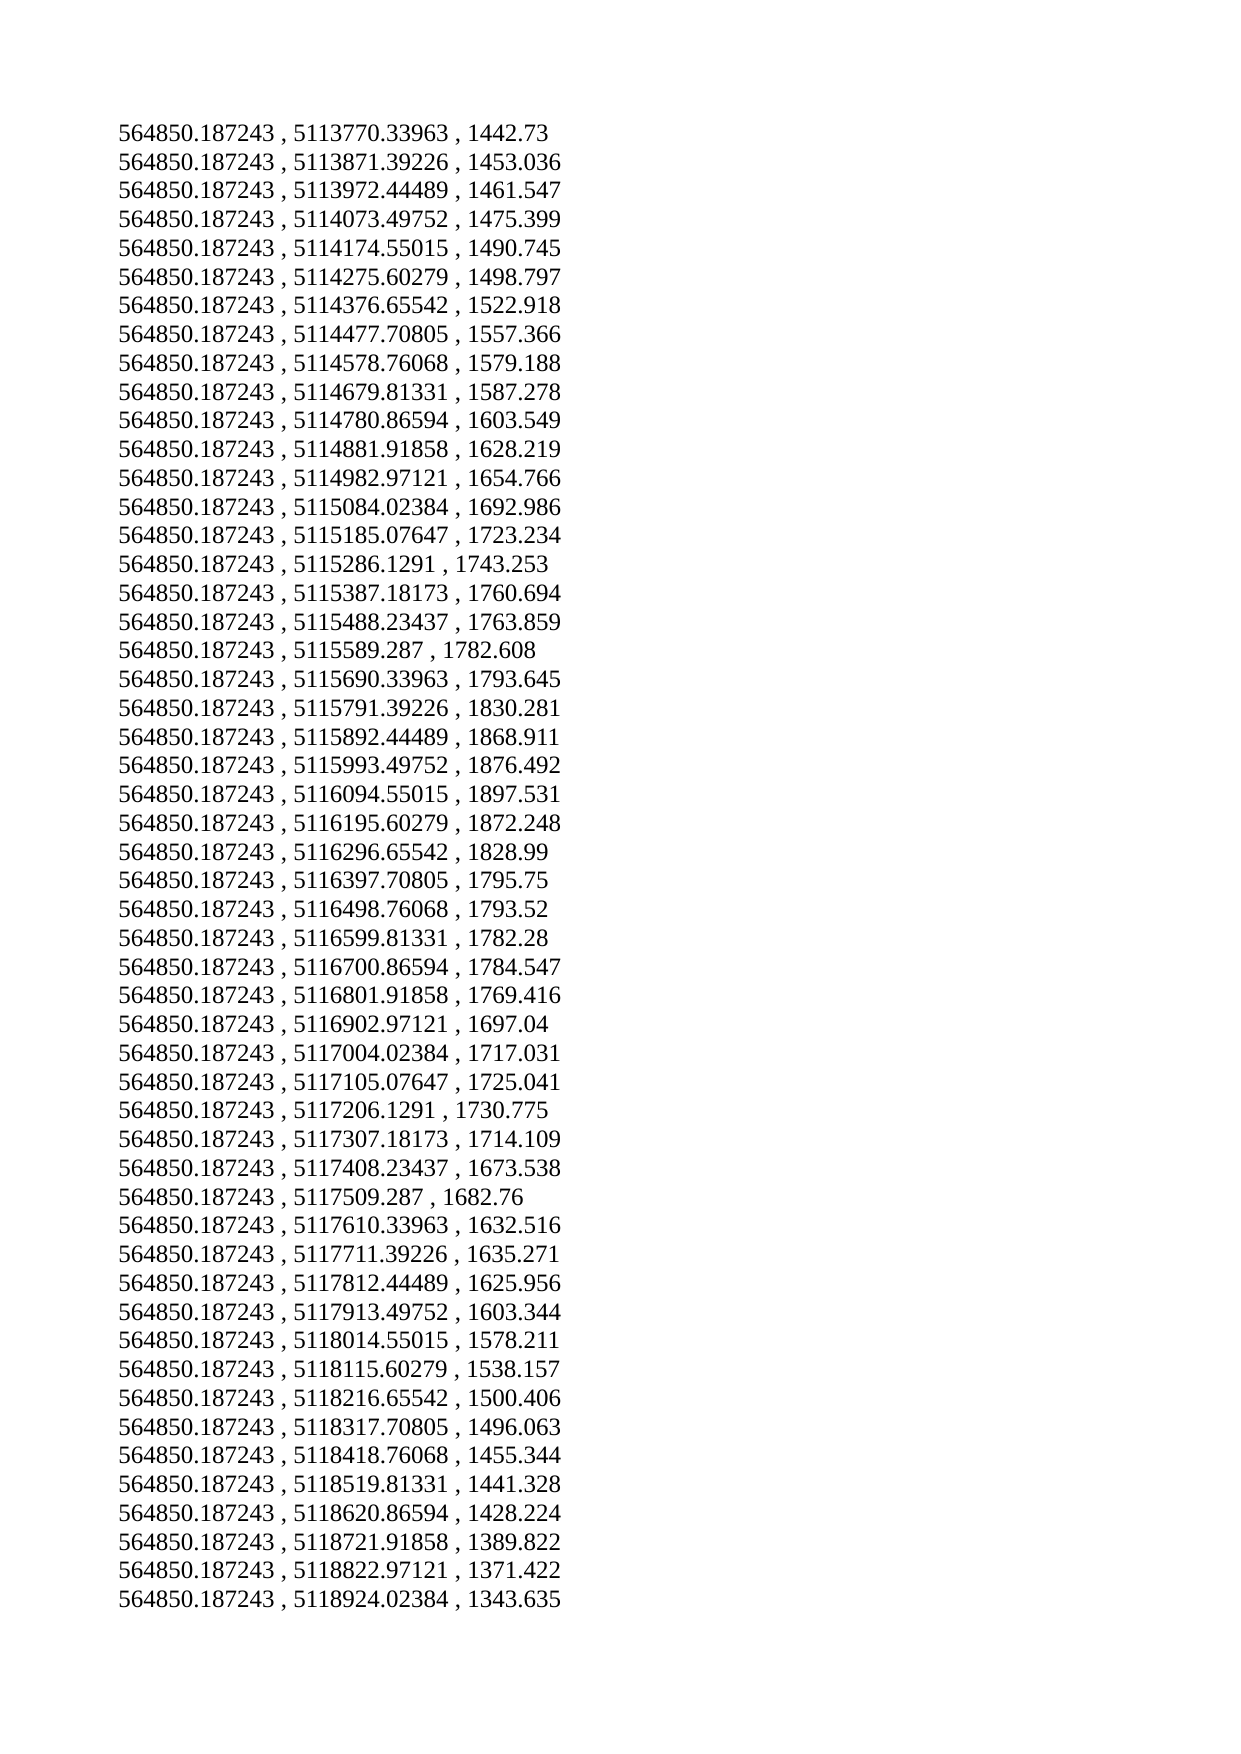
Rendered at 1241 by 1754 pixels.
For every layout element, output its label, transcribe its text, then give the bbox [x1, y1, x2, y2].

text 564850.187243 , 5114679.81331 , 1587.278 [118, 377, 1122, 406]
text 564850.187243 , 5118519.81331 , 1441.328 [118, 1469, 1122, 1498]
text 564850.187243 , 5117307.18173 , 1714.109 [118, 1124, 1122, 1153]
text 564850.187243 , 5116094.55015 , 1897.531 [118, 779, 1122, 808]
text 564850.187243 , 5117913.49752 , 1603.344 [118, 1297, 1122, 1326]
text 564850.187243 , 5113871.39226 , 1453.036 [118, 147, 1122, 176]
text 564850.187243 , 5114780.86594 , 1603.549 [118, 406, 1122, 434]
text 564850.187243 , 5116296.65542 , 1828.99 [118, 837, 1122, 866]
text 564850.187243 , 5114578.76068 , 1579.188 [118, 348, 1122, 377]
text 564850.187243 , 5116498.76068 , 1793.52 [118, 894, 1122, 923]
text 564850.187243 , 5114881.91858 , 1628.219 [118, 434, 1122, 463]
text 564850.187243 , 5116195.60279 , 1872.248 [118, 808, 1122, 837]
text 564850.187243 , 5118216.65542 , 1500.406 [118, 1383, 1122, 1412]
text 564850.187243 , 5117610.33963 , 1632.516 [118, 1211, 1122, 1239]
text 564850.187243 , 5116397.70805 , 1795.75 [118, 866, 1122, 894]
text 564850.187243 , 5118418.76068 , 1455.344 [118, 1441, 1122, 1469]
text 564850.187243 , 5116700.86594 , 1784.547 [118, 952, 1122, 981]
text 564850.187243 , 5116902.97121 , 1697.04 [118, 1009, 1122, 1038]
text 564850.187243 , 5115084.02384 , 1692.986 [118, 492, 1122, 521]
text 564850.187243 , 5114073.49752 , 1475.399 [118, 204, 1122, 233]
text 564850.187243 , 5115791.39226 , 1830.281 [118, 693, 1122, 722]
text 564850.187243 , 5118924.02384 , 1343.635 [118, 1584, 1122, 1613]
text 564850.187243 , 5114275.60279 , 1498.797 [118, 262, 1122, 291]
text 564850.187243 , 5118822.97121 , 1371.422 [118, 1556, 1122, 1584]
text 564850.187243 , 5116801.91858 , 1769.416 [118, 981, 1122, 1009]
text 564850.187243 , 5115185.07647 , 1723.234 [118, 521, 1122, 549]
text 564850.187243 , 5115488.23437 , 1763.859 [118, 607, 1122, 636]
text 564850.187243 , 5117408.23437 , 1673.538 [118, 1153, 1122, 1182]
text 564850.187243 , 5115286.1291 , 1743.253 [118, 549, 1122, 578]
text 564850.187243 , 5118014.55015 , 1578.211 [118, 1326, 1122, 1354]
text 564850.187243 , 5115892.44489 , 1868.911 [118, 722, 1122, 751]
text 564850.187243 , 5115387.18173 , 1760.694 [118, 578, 1122, 607]
text 564850.187243 , 5117206.1291 , 1730.775 [118, 1096, 1122, 1124]
text 564850.187243 , 5113770.33963 , 1442.73 [118, 118, 1122, 147]
text 564850.187243 , 5115690.33963 , 1793.645 [118, 664, 1122, 693]
text 564850.187243 , 5114477.70805 , 1557.366 [118, 319, 1122, 348]
text 564850.187243 , 5117812.44489 , 1625.956 [118, 1268, 1122, 1297]
text 564850.187243 , 5115993.49752 , 1876.492 [118, 751, 1122, 779]
text 564850.187243 , 5117711.39226 , 1635.271 [118, 1239, 1122, 1268]
text 564850.187243 , 5117509.287 , 1682.76 [118, 1182, 1122, 1211]
text 564850.187243 , 5116599.81331 , 1782.28 [118, 923, 1122, 952]
text 564850.187243 , 5114982.97121 , 1654.766 [118, 463, 1122, 492]
text 564850.187243 , 5118721.91858 , 1389.822 [118, 1527, 1122, 1556]
text 564850.187243 , 5114174.55015 , 1490.745 [118, 233, 1122, 262]
text 564850.187243 , 5118620.86594 , 1428.224 [118, 1498, 1122, 1527]
text 564850.187243 , 5118115.60279 , 1538.157 [118, 1354, 1122, 1383]
text 564850.187243 , 5115589.287 , 1782.608 [118, 636, 1122, 664]
text 564850.187243 , 5118317.70805 , 1496.063 [118, 1412, 1122, 1441]
text 564850.187243 , 5117004.02384 , 1717.031 [118, 1038, 1122, 1067]
text 564850.187243 , 5113972.44489 , 1461.547 [118, 176, 1122, 204]
text 564850.187243 , 5117105.07647 , 1725.041 [118, 1067, 1122, 1096]
text 564850.187243 , 5114376.65542 , 1522.918 [118, 291, 1122, 319]
